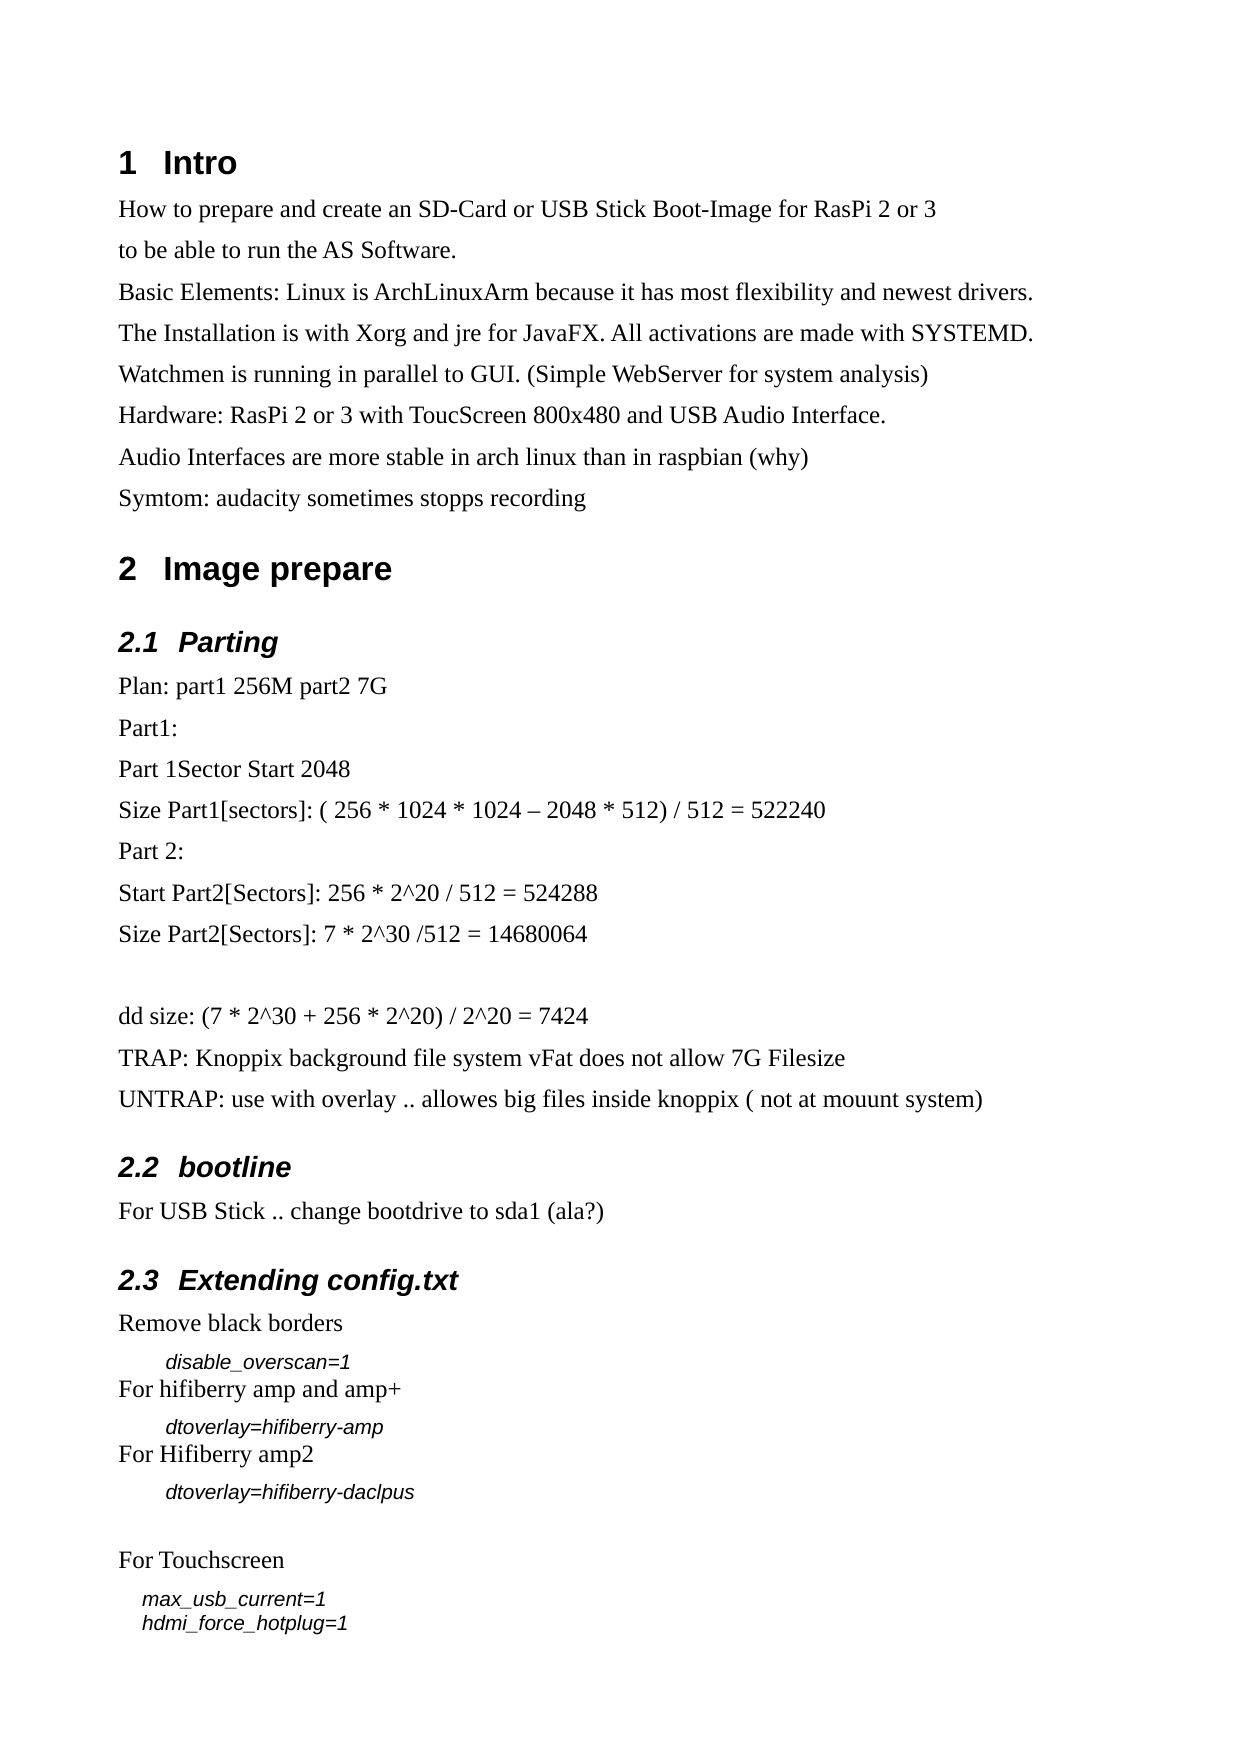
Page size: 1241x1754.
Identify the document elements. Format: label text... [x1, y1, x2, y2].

text disable_overscan=1 [142, 1350, 1122, 1374]
subtitle Intro [118, 143, 1122, 182]
text Size Part1[sectors]: ( 256 * 1024 * 1024 – 2048 * 512) / 512 = 522240 [118, 795, 1122, 824]
subtitle Extending config.txt [118, 1262, 1122, 1296]
text For hifiberry amp and amp+ [118, 1374, 1122, 1402]
text Watchmen is running in parallel to GUI. (Simple WebServer for system analysis) [118, 359, 1122, 388]
subtitle bootline [118, 1150, 1122, 1184]
text dd size: (7 * 2^30 + 256 * 2^20) / 2^20 = 7424 [118, 1001, 1122, 1030]
text Audio Interfaces are more stable in arch linux than in raspbian (why) [118, 442, 1122, 471]
text Hardware: RasPi 2 or 3 with ToucScreen 800x480 and USB Audio Interface. [118, 401, 1122, 429]
subtitle Parting [118, 625, 1122, 659]
text Plan: part1 256M part2 7G [118, 671, 1122, 700]
text Symtom: audacity sometimes stopps recording [118, 483, 1122, 512]
text For Touchscreen [118, 1545, 1122, 1574]
text Remove black borders [118, 1308, 1122, 1337]
text For Hifiberry amp2 [118, 1439, 1122, 1468]
text Part 1Sector Start 2048 [118, 754, 1122, 783]
text Basic Elements: Linux is ArchLinuxArm because it has most flexibility and newest drivers. [118, 277, 1122, 306]
text UNTRAP: use with overlay .. allowes big files inside knoppix ( not at mouunt system) [118, 1084, 1122, 1113]
text Part 2: [118, 836, 1122, 865]
subtitle Image prepare [118, 549, 1122, 588]
text max_usb_current=1 hdmi_force_hotplug=1 [142, 1587, 1122, 1634]
text dtoverlay=hifiberry-amp [142, 1415, 1122, 1439]
text For USB Stick .. change bootdrive to sda1 (ala?) [118, 1196, 1122, 1225]
text dtoverlay=hifiberry-daclpus [142, 1480, 1122, 1504]
text to be able to run the AS Software. [118, 236, 1122, 264]
text How to prepare and create an SD-Card or USB Stick Boot-Image for RasPi 2 or 3 [118, 194, 1122, 223]
text Size Part2[Sectors]: 7 * 2^30 /512 = 14680064 [118, 919, 1122, 948]
text The Installation is with Xorg and jre for JavaFX. All activations are made with SYSTEMD. [118, 318, 1122, 347]
text Part1: [118, 713, 1122, 741]
text Start Part2[Sectors]: 256 * 2^20 / 512 = 524288 [118, 878, 1122, 906]
text TRAP: Knoppix background file system vFat does not allow 7G Filesize [118, 1043, 1122, 1071]
